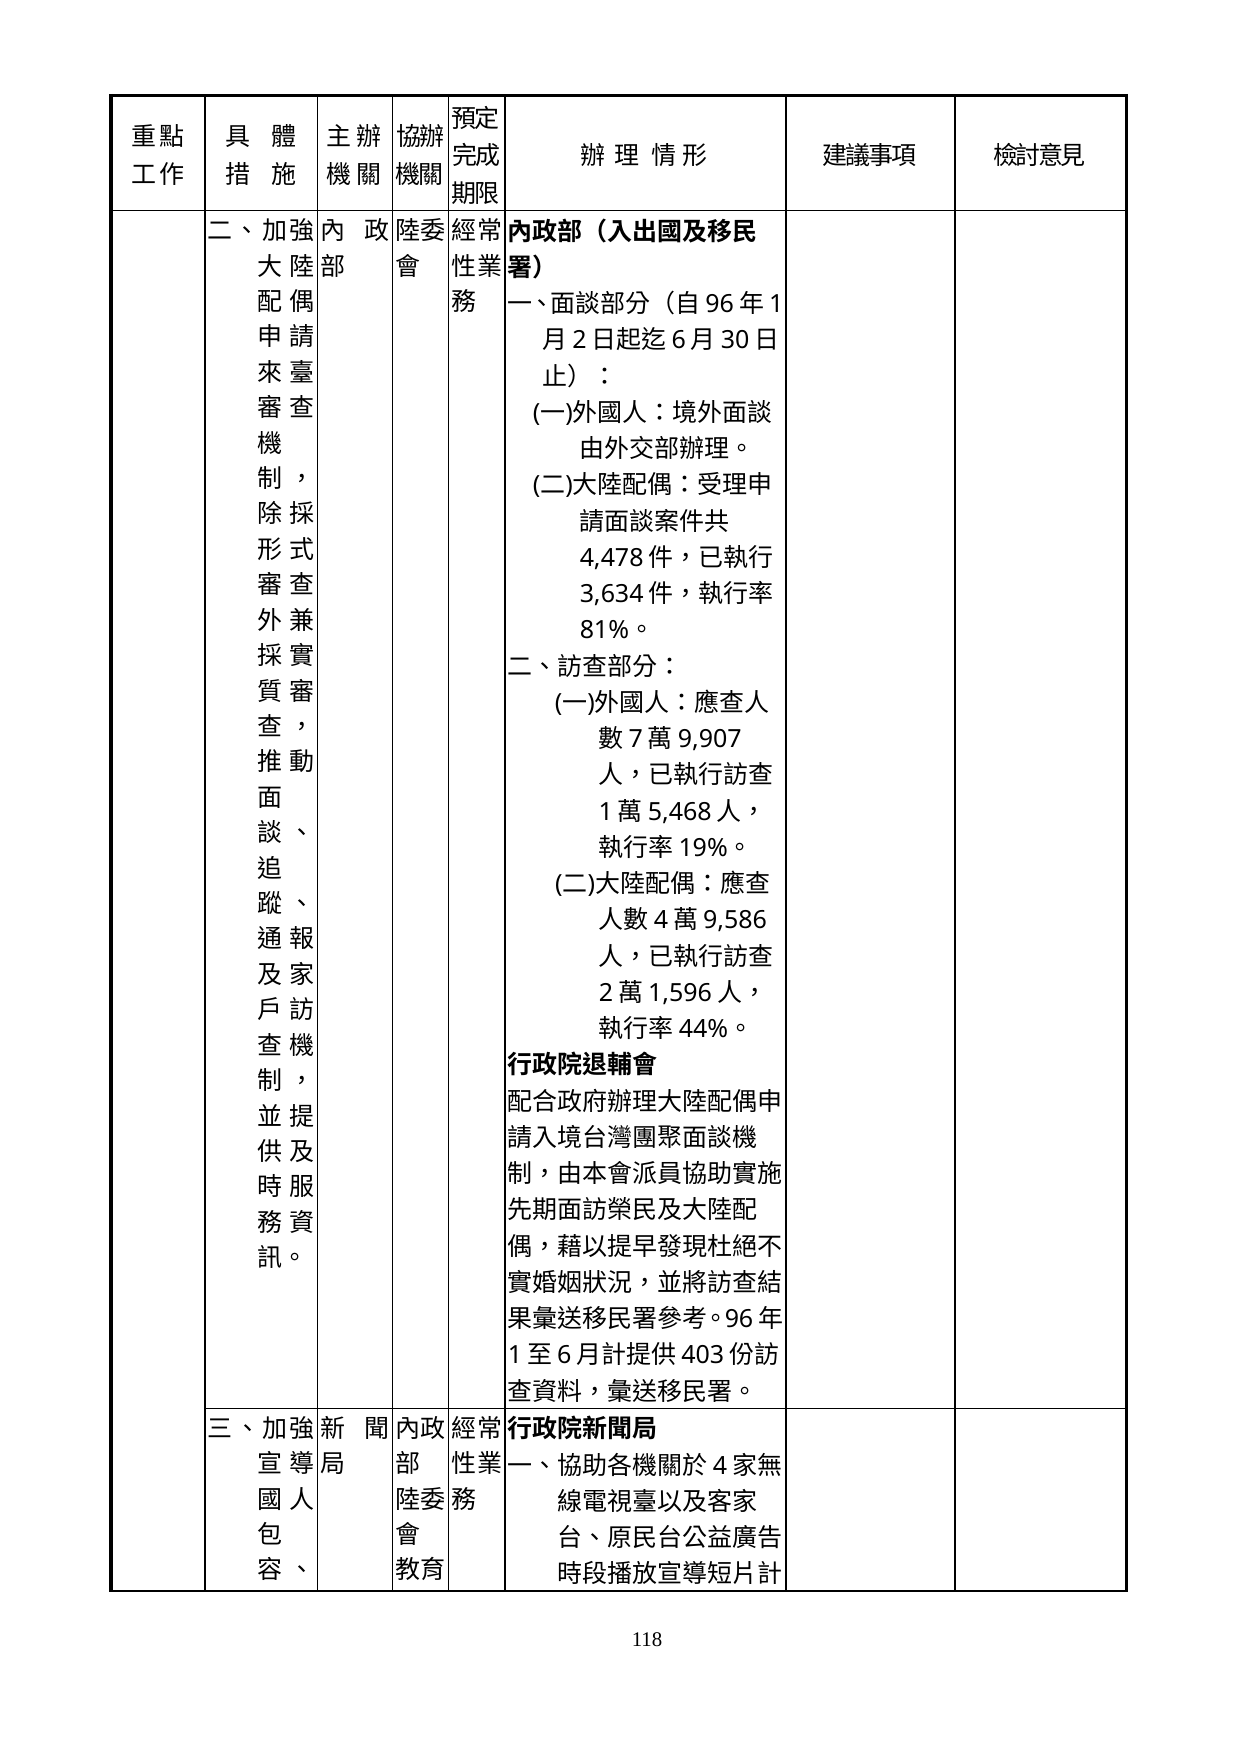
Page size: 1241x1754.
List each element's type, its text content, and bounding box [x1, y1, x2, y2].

table_cell [956, 211, 1125, 1407]
table_cell 內政部 陸委會 教育 [393, 1409, 448, 1590]
table_cell 二、加強大陸配偶申請來臺審查機制，除採形式審查外兼採實質審查，推動面談、追蹤、通報及家戶訪查機制，並提供及時服務資訊。 [206, 211, 317, 1407]
table_header 主 辦 機 關 [318, 97, 392, 209]
table_cell 內政部 [318, 211, 392, 1407]
table_cell 新聞局 [318, 1409, 392, 1590]
table_cell 經常性業務 [449, 211, 504, 1407]
table_cell 三、加強宣導國人包容、 [206, 1409, 317, 1590]
table_header 重點工作 [113, 97, 204, 209]
table_header 辦 理 情 形 [506, 97, 785, 209]
table_header 預定 完成期限 [449, 97, 504, 209]
table_cell 經常性業務 [449, 1409, 504, 1590]
table_cell [787, 211, 954, 1407]
table_header 協辦機關 [393, 97, 448, 209]
table_cell 陸委會 [393, 211, 448, 1407]
table_header 檢討意見 [956, 97, 1125, 209]
table_cell 內政部（入出國及移民署） 一、面談部分（自96年1月2日起迄6月30日止）： (一)外國人：境外面談由外交部辦理。 (二)大陸配偶：受理申請面談案件共4,478件，已執行3,634件，執行率81%。 二、訪查部分： (一)外國人：應查人數7萬9,907人，已執行訪查1萬5,468人，執行率19%。 (二)大陸配偶：應查人數4萬9,586人，已執行訪查2萬1,596人，執行率44%。 行政院退輔會 配合政府辦理大陸配偶申請入境台灣團聚面談機制，由本會派員協助實施先期面訪榮民及大陸配偶，藉以提早發現杜絕不實婚姻狀況，並將訪查結果彙送移民署參考。96年1至6月計提供403份訪查資料，彙送移民署。 [506, 211, 785, 1407]
table_cell [956, 1409, 1125, 1590]
table_cell [113, 211, 204, 1590]
table_cell [787, 1409, 954, 1590]
table_header 建議事項 [787, 97, 954, 209]
table_header 具體 措施 [206, 97, 317, 209]
